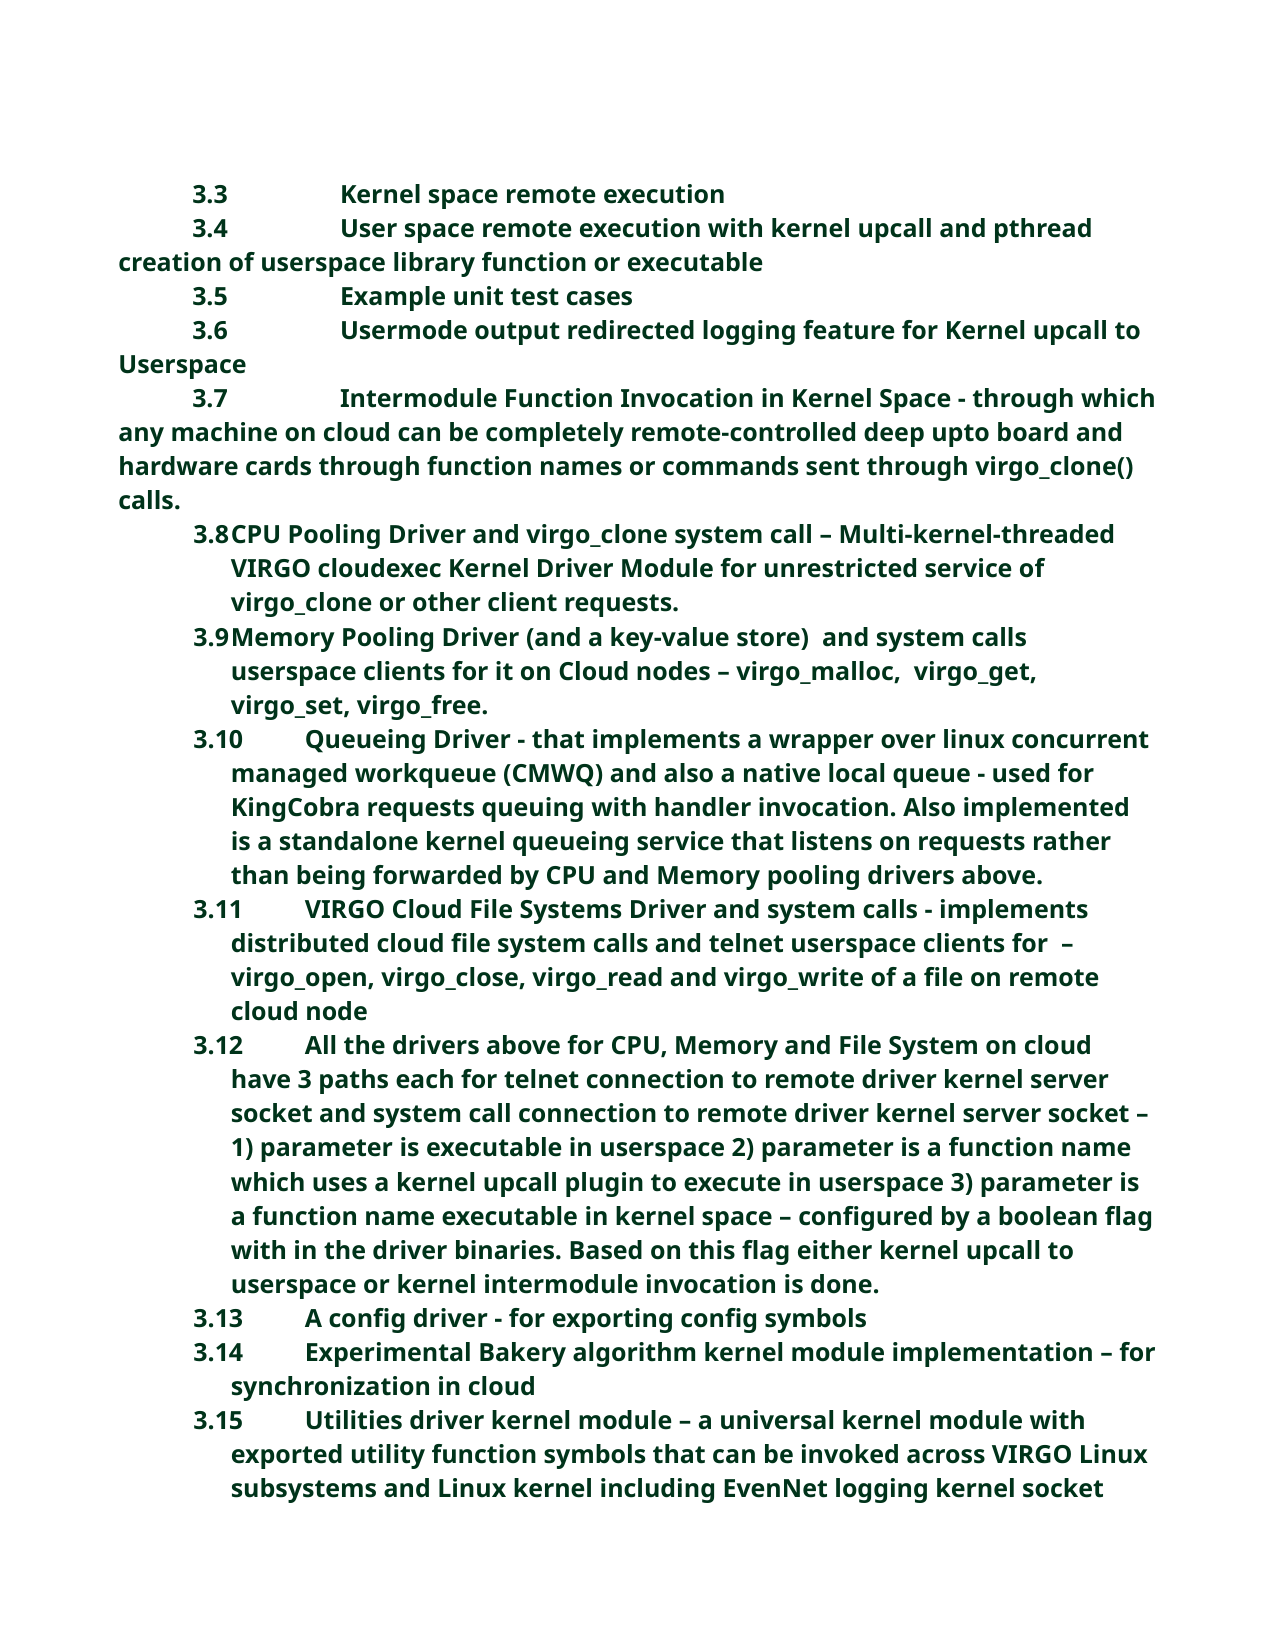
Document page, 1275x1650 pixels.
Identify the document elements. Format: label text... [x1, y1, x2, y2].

text 3.5 Example unit test cases [118, 278, 1157, 313]
list A config driver - for exporting config symbols [193, 1300, 1157, 1334]
list All the drivers above for CPU, Memory and File System on cloud have 3 paths each for telnet connection to remote driver kernel server socket and system call connection to remote driver kernel server socket – 1) parameter is executable in userspace 2) parameter is a function name which uses a kernel upcall plugin to execute in userspace 3) parameter is a function name executable in kernel space – configured by a boolean flag with in the driver binaries. Based on this flag either kernel upcall to userspace or kernel intermodule invocation is done. [193, 1028, 1157, 1300]
text 3.6 Usermode output redirected logging feature for Kernel upcall to Userspace [118, 313, 1157, 381]
list VIRGO Cloud File Systems Driver and system calls - implements distributed cloud file system calls and telnet userspace clients for – virgo_open, virgo_close, virgo_read and virgo_write of a file on remote cloud node [193, 892, 1157, 1028]
list Memory Pooling Driver (and a key-value store) and system calls userspace clients for it on Cloud nodes – virgo_malloc, virgo_get, virgo_set, virgo_free. [193, 619, 1157, 721]
list Experimental Bakery algorithm kernel module implementation – for synchronization in cloud [193, 1334, 1157, 1403]
list CPU Pooling Driver and virgo_clone system call – Multi-kernel-threaded VIRGO cloudexec Kernel Driver Module for unrestricted service of virgo_clone or other client requests. [193, 517, 1157, 619]
list Queueing Driver - that implements a wrapper over linux concurrent managed workqueue (CMWQ) and also a native local queue - used for KingCobra requests queuing with handler invocation. Also implemented is a standalone kernel queueing service that listens on requests rather than being forwarded by CPU and Memory pooling drivers above. [193, 721, 1157, 892]
text 3.7 Intermodule Function Invocation in Kernel Space - through which any machine on cloud can be completely remote-controlled deep upto board and hardware cards through function names or commands sent through virgo_clone() calls. [118, 381, 1157, 517]
text 3.4 User space remote execution with kernel upcall and pthread creation of userspace library function or executable [118, 210, 1157, 278]
list Utilities driver kernel module – a universal kernel module with exported utility function symbols that can be invoked across VIRGO Linux subsystems and Linux kernel including EvenNet logging kernel socket [193, 1403, 1157, 1505]
text 3.3 Kernel space remote execution [118, 176, 1157, 210]
